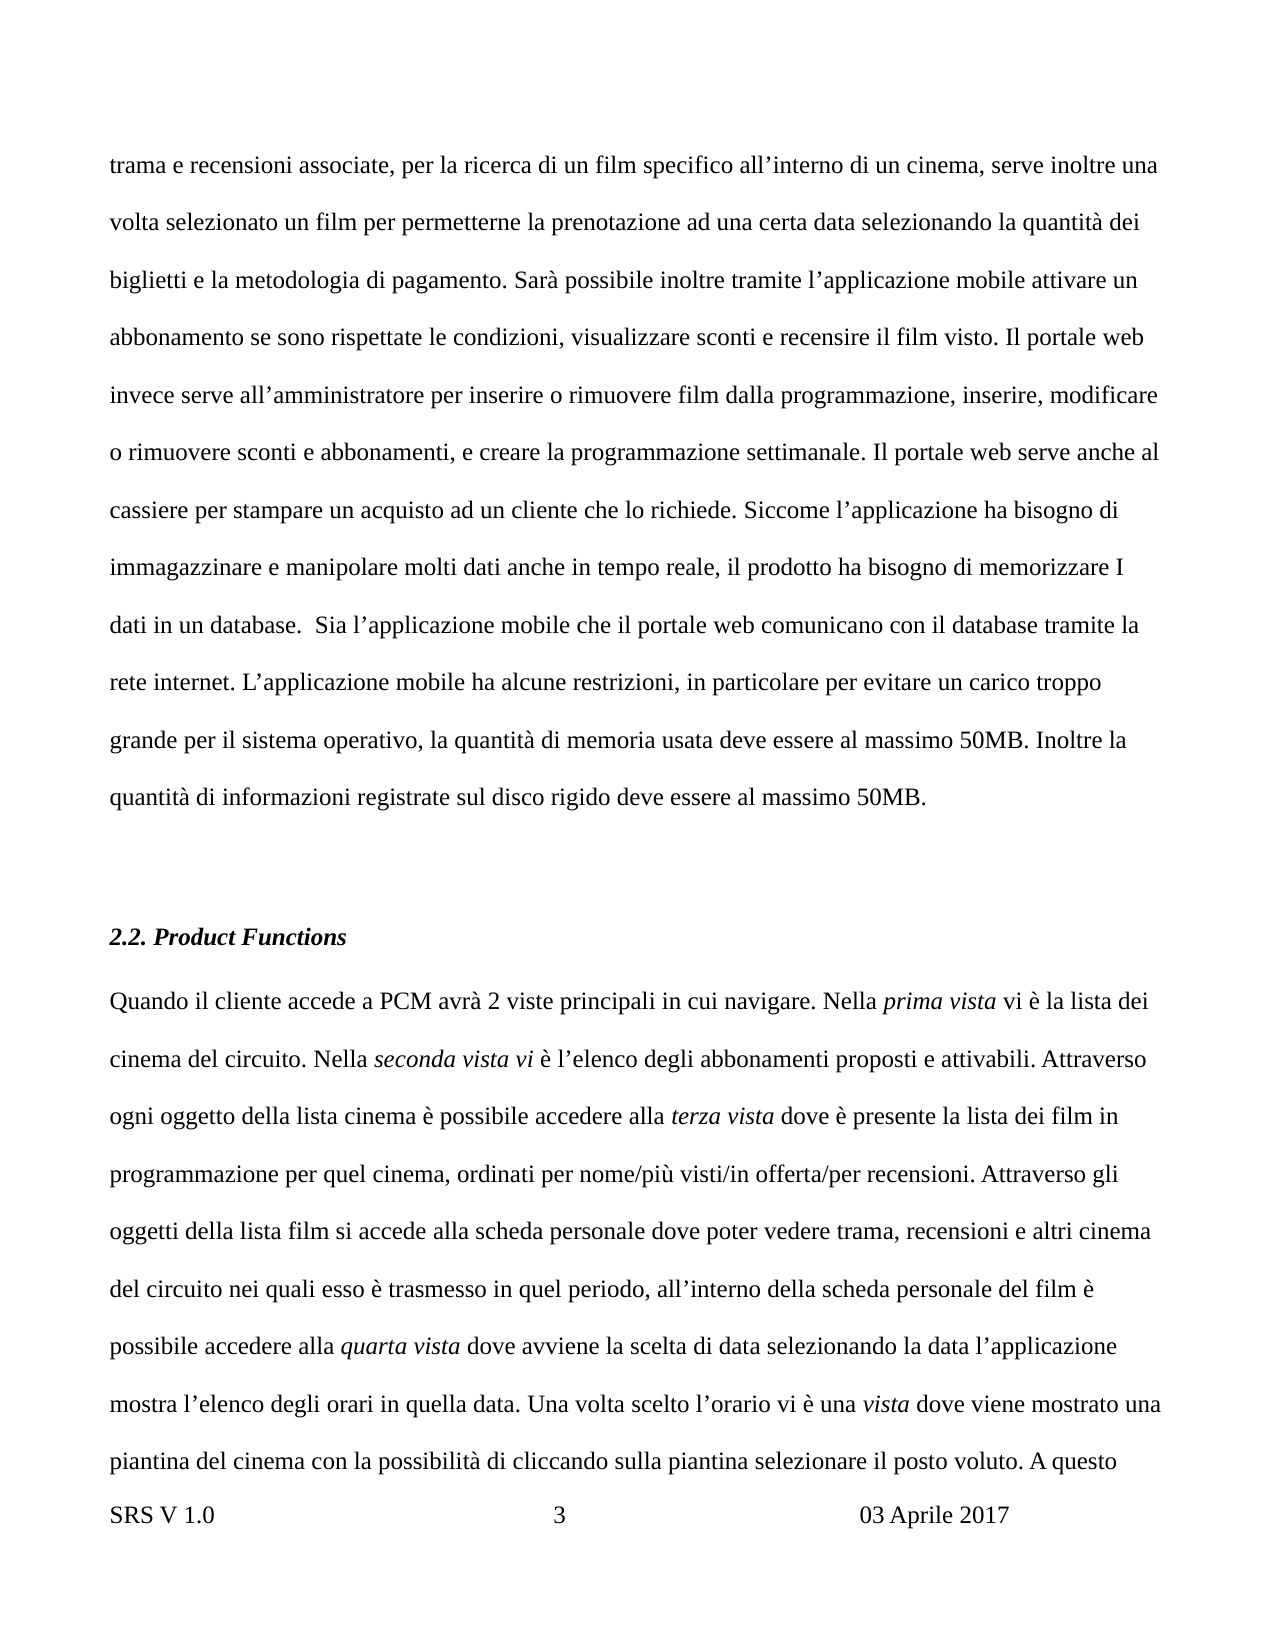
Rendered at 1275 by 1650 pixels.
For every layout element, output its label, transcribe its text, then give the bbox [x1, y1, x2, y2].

text Quando il cliente accede a PCM avrà 2 viste principali in cui navigare. Nella prima vista vi è la lista dei cinema del circuito. Nella seconda vista vi è l’elenco degli abbonamenti proposti e attivabili. Attraverso ogni oggetto della lista cinema è possibile accedere alla terza vista dove è presente la lista dei film in programmazione per quel cinema, ordinati per nome/più visti/in offerta/per recensioni. Attraverso gli oggetti della lista film si accede alla scheda personale dove poter vedere trama, recensioni e altri cinema del circuito nei quali esso è trasmesso in quel periodo, all’interno della scheda personale del film è possibile accedere alla quarta vista dove avviene la scelta di data selezionando la data l’applicazione mostra l’elenco degli orari in quella data. Una volta scelto l’orario vi è una vista dove viene mostrato una piantina del cinema con la possibilità di cliccando sulla piantina selezionare il posto voluto. A questo [109, 986, 1162, 1475]
subtitle 2.2. Product Functions [109, 922, 1162, 951]
text trama e recensioni associate, per la ricerca di un film specifico all’interno di un cinema, serve inoltre una volta selezionato un film per permetterne la prenotazione ad una certa data selezionando la quantità dei biglietti e la metodologia di pagamento. Sarà possibile inoltre tramite l’applicazione mobile attivare un abbonamento se sono rispettate le condizioni, visualizzare sconti e recensire il film visto. Il portale web invece serve all’amministratore per inserire o rimuovere film dalla programmazione, inserire, modificare o rimuovere sconti e abbonamenti, e creare la programmazione settimanale. Il portale web serve anche al cassiere per stampare un acquisto ad un cliente che lo richiede. Siccome l’applicazione ha bisogno di immagazzinare e manipolare molti dati anche in tempo reale, il prodotto ha bisogno di memorizzare I dati in un database. Sia l’applicazione mobile che il portale web comunicano con il database tramite la rete internet. L’applicazione mobile ha alcune restrizioni, in particolare per evitare un carico troppo grande per il sistema operativo, la quantità di memoria usata deve essere al massimo 50MB. Inoltre la quantità di informazioni registrate sul disco rigido deve essere al massimo 50MB. [109, 150, 1162, 811]
